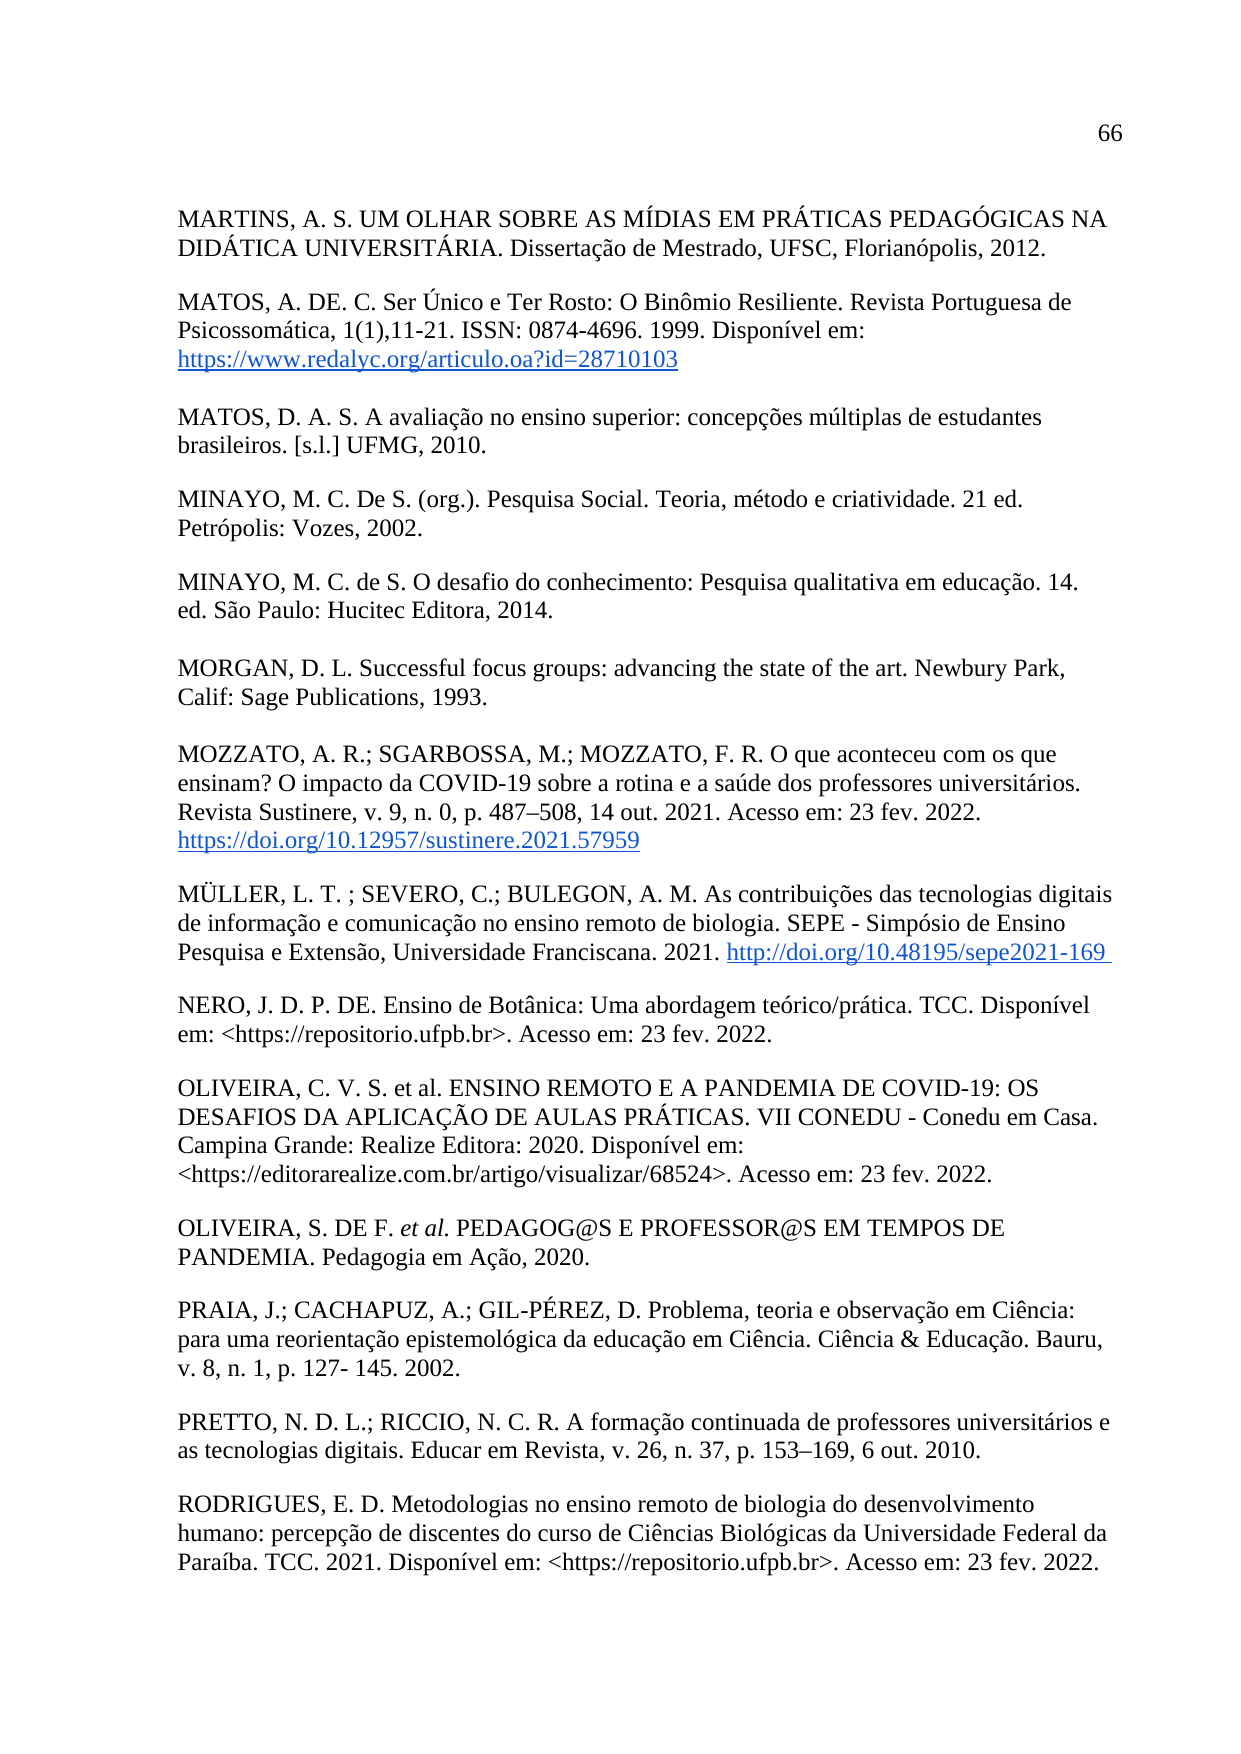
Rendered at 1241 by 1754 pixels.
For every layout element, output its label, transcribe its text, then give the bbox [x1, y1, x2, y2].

text ed. São Paulo: Hucitec Editora, 2014. [177, 596, 1122, 624]
text MINAYO, M. C. De S. (org.). Pesquisa Social. Teoria, método e criatividade. 21 ed. Petrópolis: Vozes, 2002. [177, 484, 1122, 542]
text MOZZATO, A. R.; SGARBOSSA, M.; MOZZATO, F. R. O que aconteceu com os que ensinam? O impacto da COVID-19 sobre a rotina e a saúde dos professores universitários. Revista Sustinere, v. 9, n. 0, p. 487–508, 14 out. 2021. Acesso em: 23 fev. 2022. https://doi.org/10.12957/sustinere.2021.57959 [177, 739, 1122, 854]
text MATOS, A. DE. C. Ser Único e Ter Rosto: O Binômio Resiliente. Revista Portuguesa de Psicossomática, 1(1),11-21. ISSN: 0874-4696. 1999. Disponível em: https://www.redalyc.org/articulo.oa?id=28710103 [177, 287, 1122, 373]
text OLIVEIRA, S. DE F. et al. PEDAGOG@S E PROFESSOR@S EM TEMPOS DE PANDEMIA. Pedagogia em Ação, 2020. [177, 1213, 1122, 1271]
text OLIVEIRA, C. V. S. et al. ENSINO REMOTO E A PANDEMIA DE COVID-19: OS DESAFIOS DA APLICAÇÃO DE AULAS PRÁTICAS. VII CONEDU - Conedu em Casa. Campina Grande: Realize Editora: 2020. Disponível em: <https://editorarealize.com.br/artigo/visualizar/68524>. Acesso em: 23 fev. 2022. [177, 1073, 1122, 1188]
text MÜLLER, L. T. ; SEVERO, C.; BULEGON, A. M. As contribuições das tecnologias digitais de informação e comunicação no ensino remoto de biologia. SEPE - Simpósio de Ensino Pesquisa e Extensão, Universidade Franciscana. 2021. http://doi.org/10.48195/sepe2021-169 [177, 879, 1122, 966]
text MATOS, D. A. S. A avaliação no ensino superior: concepções múltiplas de estudantes brasileiros. [s.l.] UFMG, 2010. [177, 402, 1122, 459]
text PRETTO, N. D. L.; RICCIO, N. C. R. A formação continuada de professores universitários e as tecnologias digitais. Educar em Revista, v. 26, n. 37, p. 153–169, 6 out. 2010. [177, 1407, 1122, 1464]
text MINAYO, M. C. de S. O desafio do conhecimento: Pesquisa qualitativa em educação. 14. [177, 567, 1122, 596]
text PRAIA, J.; CACHAPUZ, A.; GIL-PÉREZ, D. Problema, teoria e observação em Ciência: para uma reorientação epistemológica da educação em Ciência. Ciência & Educação. Bauru, v. 8, n. 1, p. 127- 145. 2002. [177, 1296, 1122, 1382]
text NERO, J. D. P. DE. Ensino de Botânica: Uma abordagem teórico/prática. TCC. Disponível em: <https://repositorio.ufpb.br>. Acesso em: 23 fev. 2022. [177, 991, 1122, 1048]
text MORGAN, D. L. Successful focus groups: advancing the state of the art. Newbury Park, Calif: Sage Publications, 1993. [177, 653, 1122, 711]
text RODRIGUES, E. D. Metodologias no ensino remoto de biologia do desenvolvimento humano: percepção de discentes do curso de Ciências Biológicas da Universidade Federal da Paraíba. TCC. 2021. Disponível em: <https://repositorio.ufpb.br>. Acesso em: 23 fev. 2022. [177, 1489, 1122, 1576]
text MARTINS, A. S. UM OLHAR SOBRE AS MÍDIAS EM PRÁTICAS PEDAGÓGICAS NA DIDÁTICA UNIVERSITÁRIA. Dissertação de Mestrado, UFSC, Florianópolis, 2012. [177, 204, 1122, 262]
